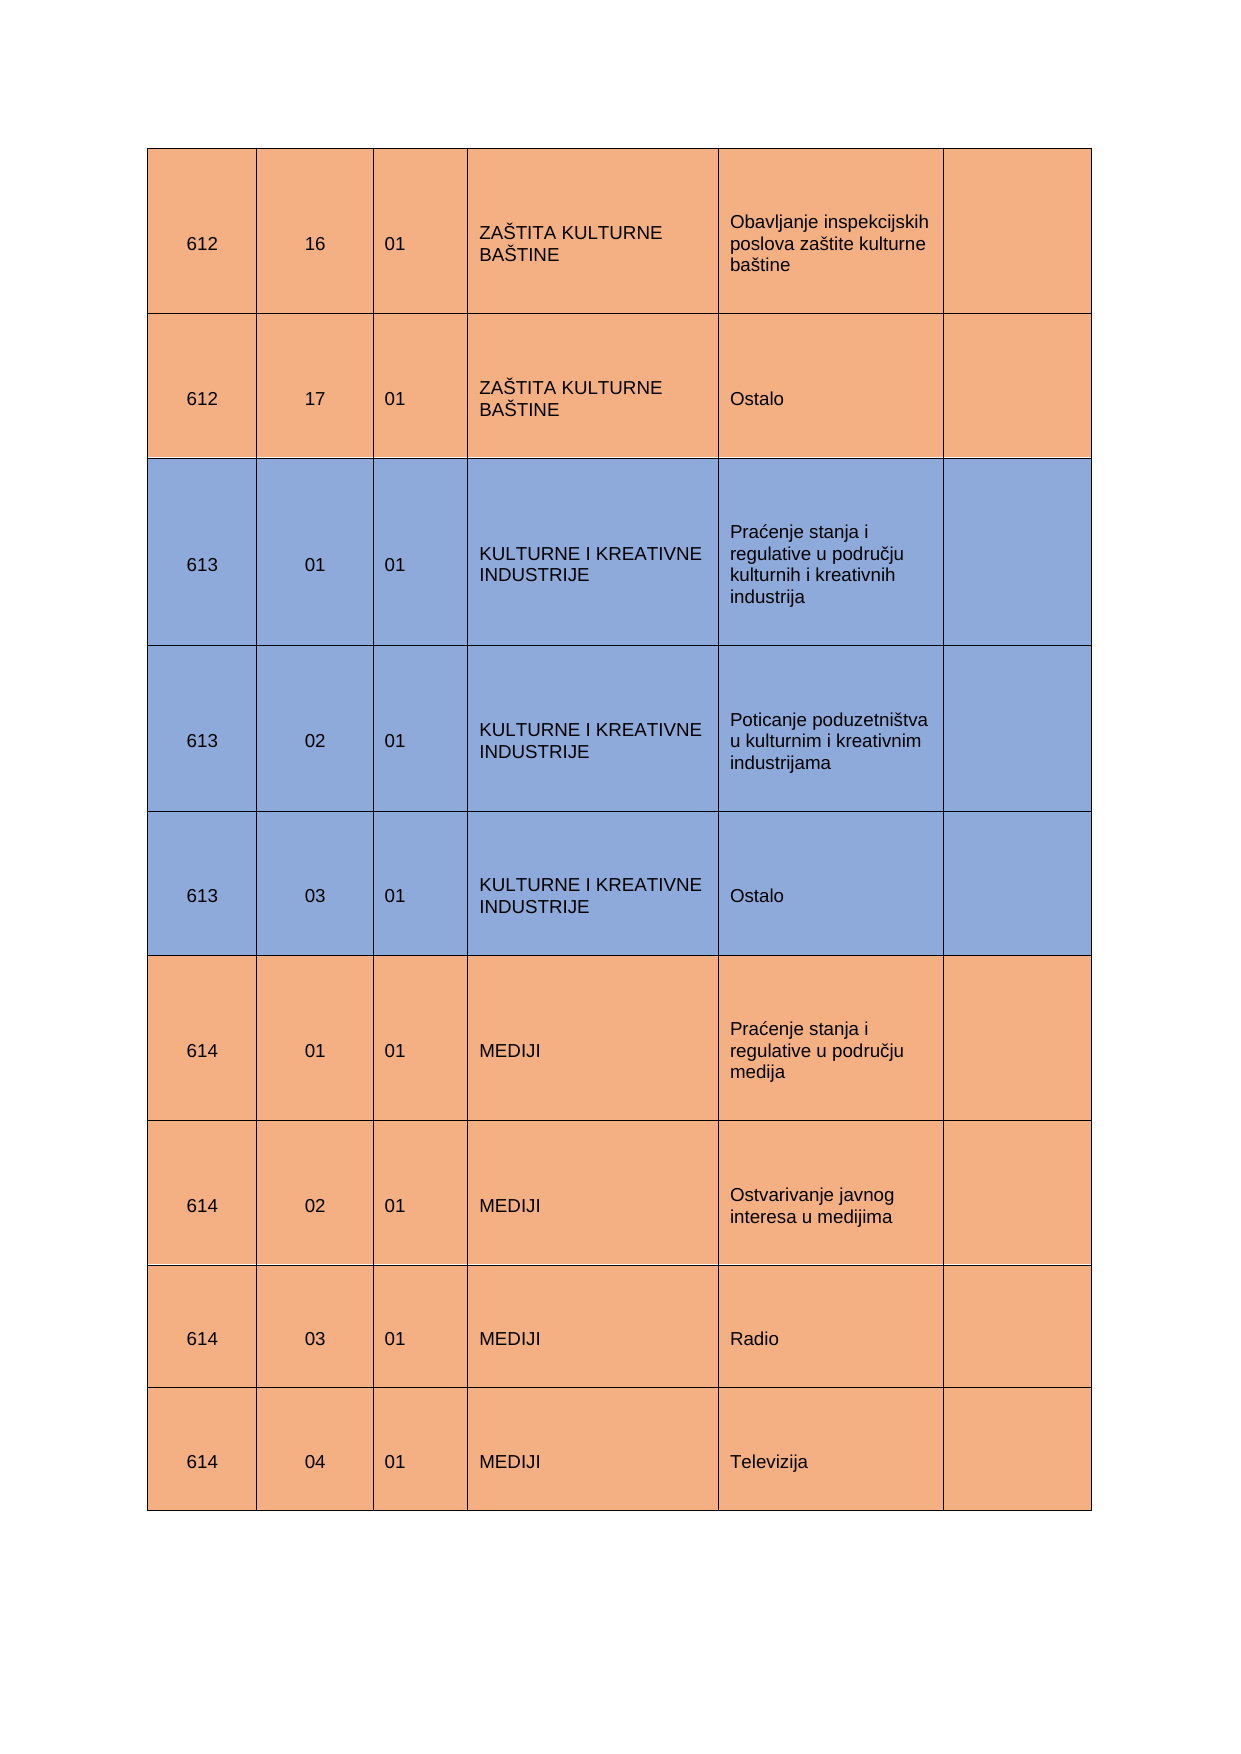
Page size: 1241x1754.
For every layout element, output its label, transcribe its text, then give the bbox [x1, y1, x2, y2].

table_cell 01 [374, 1266, 467, 1387]
table_cell ZAŠTITA KULTURNE BAŠTINE [468, 314, 718, 457]
table_cell 01 [374, 956, 467, 1120]
table_cell 613 [148, 646, 256, 811]
table_cell [944, 314, 1091, 457]
table_cell Ostvarivanje javnog interesa u medijima [719, 1121, 943, 1264]
table_cell 614 [148, 956, 256, 1120]
table_cell Obavljanje inspekcijskih poslova zaštite kulturne baštine [719, 149, 943, 313]
table_cell Televizija [719, 1388, 943, 1510]
table_cell Ostalo [719, 314, 943, 457]
table_cell 01 [257, 459, 373, 645]
table_cell [944, 956, 1091, 1120]
table_cell 16 [257, 149, 373, 313]
table_cell 612 [148, 149, 256, 313]
table_cell 612 [148, 314, 256, 457]
table_cell [944, 149, 1091, 313]
table_cell MEDIJI [468, 956, 718, 1120]
table_cell [944, 1388, 1091, 1510]
table_cell [944, 459, 1091, 645]
table_cell 614 [148, 1266, 256, 1387]
table_cell 01 [257, 956, 373, 1120]
table_cell [944, 1266, 1091, 1387]
table_cell MEDIJI [468, 1266, 718, 1387]
table_cell KULTURNE I KREATIVNE INDUSTRIJE [468, 812, 718, 955]
table_cell KULTURNE I KREATIVNE INDUSTRIJE [468, 459, 718, 645]
table_cell 01 [374, 646, 467, 811]
table_cell [944, 812, 1091, 955]
table_cell 01 [374, 1121, 467, 1264]
table_cell KULTURNE I KREATIVNE INDUSTRIJE [468, 646, 718, 811]
table_cell Poticanje poduzetništva u kulturnim i kreativnim industrijama [719, 646, 943, 811]
table_cell MEDIJI [468, 1121, 718, 1264]
table_cell 03 [257, 812, 373, 955]
table_cell [944, 1121, 1091, 1264]
table_cell Ostalo [719, 812, 943, 955]
table_cell [944, 646, 1091, 811]
table_cell 613 [148, 812, 256, 955]
table_cell 614 [148, 1388, 256, 1510]
table_cell 02 [257, 1121, 373, 1264]
table_cell 17 [257, 314, 373, 457]
table_cell 01 [374, 1388, 467, 1510]
table_cell 02 [257, 646, 373, 811]
table_cell ZAŠTITA KULTURNE BAŠTINE [468, 149, 718, 313]
table_cell Praćenje stanja i regulative u području kulturnih i kreativnih industrija [719, 459, 943, 645]
table_cell 01 [374, 149, 467, 313]
table_cell 04 [257, 1388, 373, 1510]
table_cell 614 [148, 1121, 256, 1264]
table_cell 03 [257, 1266, 373, 1387]
table_cell MEDIJI [468, 1388, 718, 1510]
table_cell Praćenje stanja i regulative u području medija [719, 956, 943, 1120]
table_cell Radio [719, 1266, 943, 1387]
table_cell 613 [148, 459, 256, 645]
table_cell 01 [374, 459, 467, 645]
table_cell 01 [374, 314, 467, 457]
table_cell 01 [374, 812, 467, 955]
